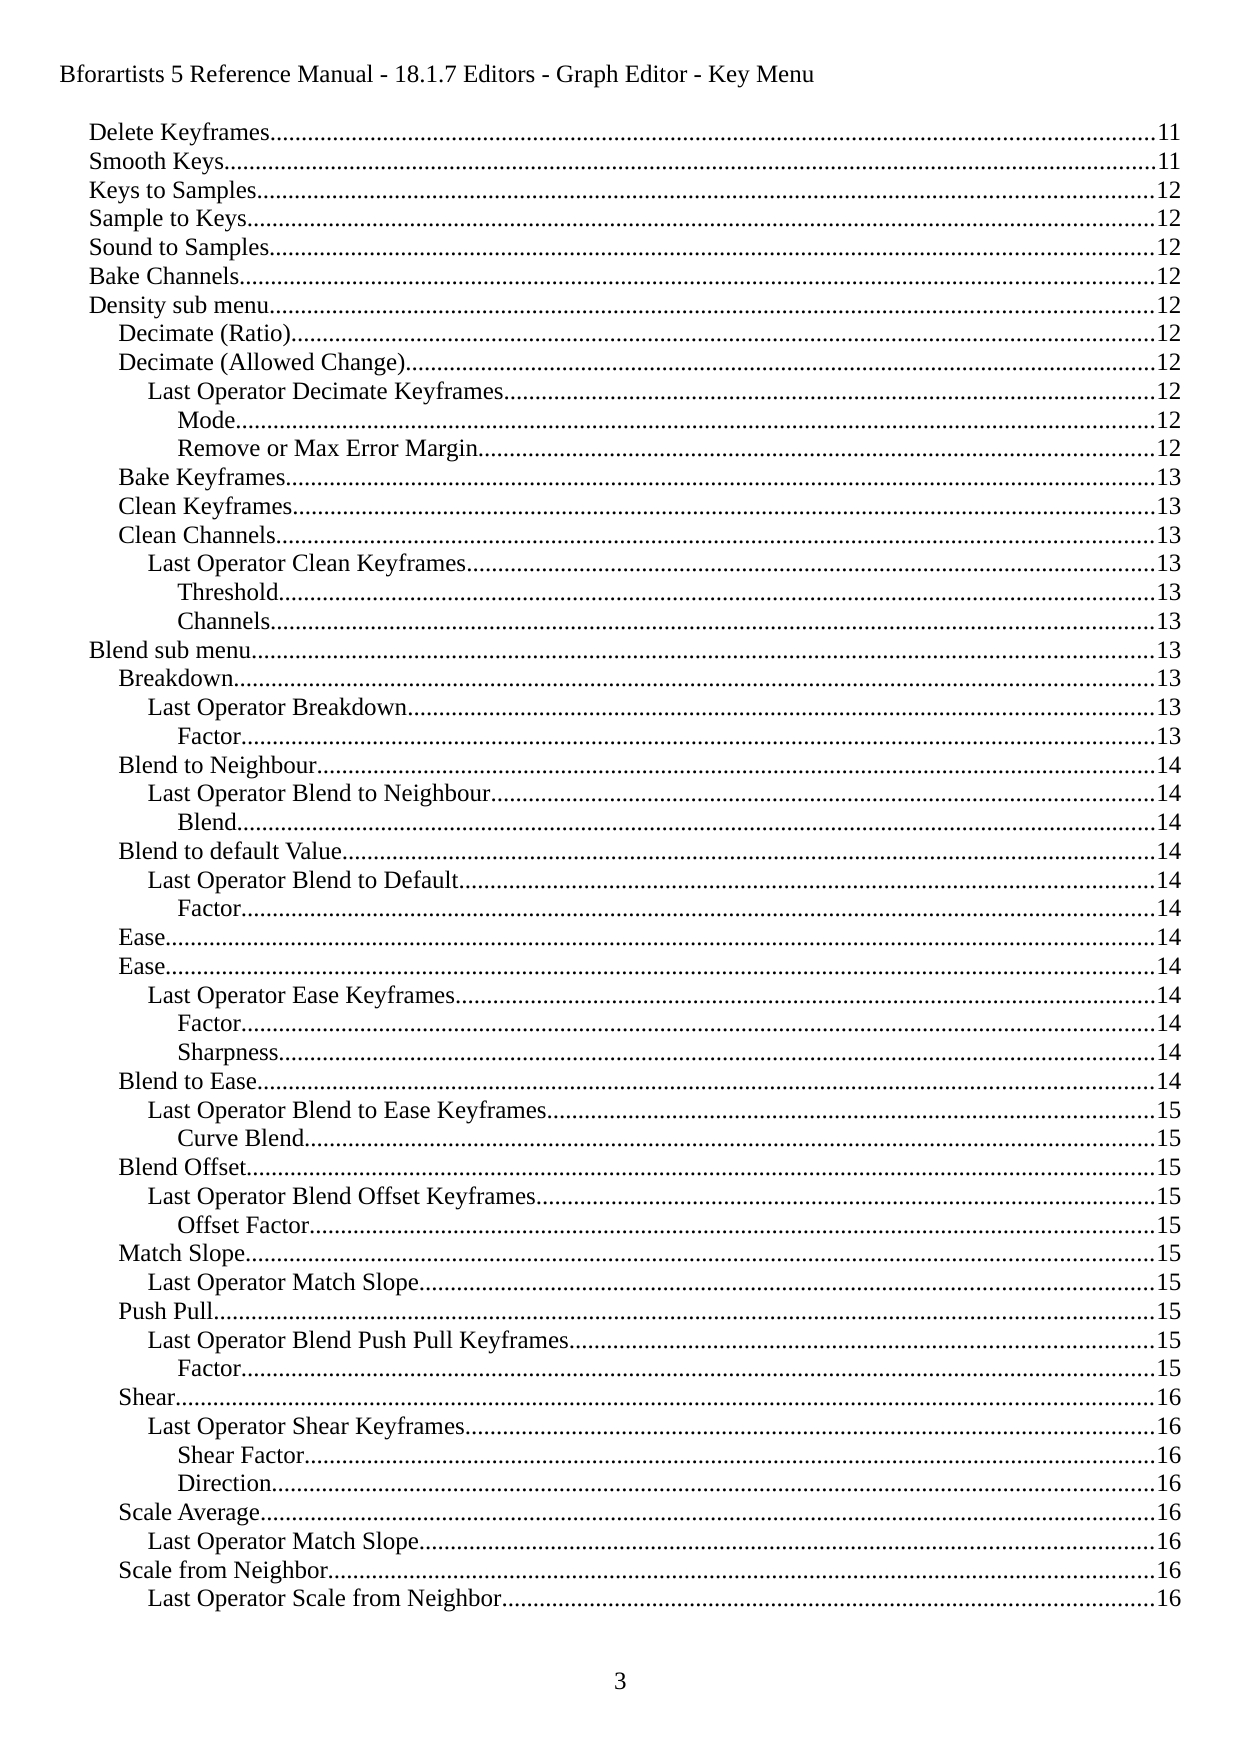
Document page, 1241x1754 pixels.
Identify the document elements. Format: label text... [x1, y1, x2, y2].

text Ease 14 [118, 922, 1181, 951]
text Sample to Keys 12 [88, 203, 1181, 232]
text Blend sub menu 13 [88, 635, 1181, 663]
text Factor 15 [177, 1353, 1181, 1382]
text Clean Keyframes 13 [118, 491, 1181, 520]
text Factor 14 [177, 1008, 1181, 1037]
text Channels 13 [177, 606, 1181, 635]
text Factor 14 [177, 893, 1181, 922]
text Blend to default Value 14 [118, 836, 1181, 865]
text Scale Average 16 [118, 1497, 1181, 1526]
text Push Pull 15 [118, 1296, 1181, 1325]
text Last Operator Match Slope 16 [147, 1526, 1181, 1555]
text Last Operator Breakdown 13 [147, 692, 1181, 721]
text Last Operator Blend to Ease Keyframes 15 [147, 1095, 1181, 1123]
text Sharpness 14 [177, 1037, 1181, 1066]
text Factor 13 [177, 721, 1181, 750]
text Breakdown 13 [118, 663, 1181, 692]
text Last Operator Shear Keyframes 16 [147, 1411, 1181, 1440]
text Bake Keyframes 13 [118, 462, 1181, 491]
text Density sub menu 12 [88, 290, 1181, 318]
text Last Operator Blend Offset Keyframes 15 [147, 1181, 1181, 1210]
text Blend 14 [177, 807, 1181, 836]
text Smooth Keys 11 [88, 146, 1181, 175]
text Direction 16 [177, 1468, 1181, 1497]
text Blend to Ease 14 [118, 1066, 1181, 1095]
text Curve Blend 15 [177, 1123, 1181, 1152]
text Shear 16 [118, 1382, 1181, 1411]
text Blend Offset 15 [118, 1152, 1181, 1181]
text Remove or Max Error Margin 12 [177, 433, 1181, 462]
text Mode 12 [177, 405, 1181, 433]
text Shear Factor 16 [177, 1440, 1181, 1468]
text Offset Factor 15 [177, 1210, 1181, 1238]
text Sound to Samples 12 [88, 232, 1181, 261]
text Delete Keyframes 11 [88, 117, 1181, 146]
text Last Operator Decimate Keyframes 12 [147, 376, 1181, 405]
text Scale from Neighbor 16 [118, 1555, 1181, 1583]
text Clean Channels 13 [118, 520, 1181, 548]
text Blend to Neighbour 14 [118, 750, 1181, 778]
text Keys to Samples 12 [88, 175, 1181, 203]
text Last Operator Scale from Neighbor 16 [147, 1583, 1181, 1612]
text Threshold 13 [177, 577, 1181, 606]
text Last Operator Blend to Default 14 [147, 865, 1181, 893]
text Last Operator Match Slope 15 [147, 1267, 1181, 1296]
text Bake Channels 12 [88, 261, 1181, 290]
text Decimate (Ratio) 12 [118, 318, 1181, 347]
text Last Operator Blend Push Pull Keyframes 15 [147, 1325, 1181, 1353]
text Decimate (Allowed Change) 12 [118, 347, 1181, 376]
text Last Operator Ease Keyframes 14 [147, 980, 1181, 1008]
text Match Slope 15 [118, 1238, 1181, 1267]
text Last Operator Blend to Neighbour 14 [147, 778, 1181, 807]
text Ease 14 [118, 951, 1181, 980]
text Last Operator Clean Keyframes 13 [147, 548, 1181, 577]
